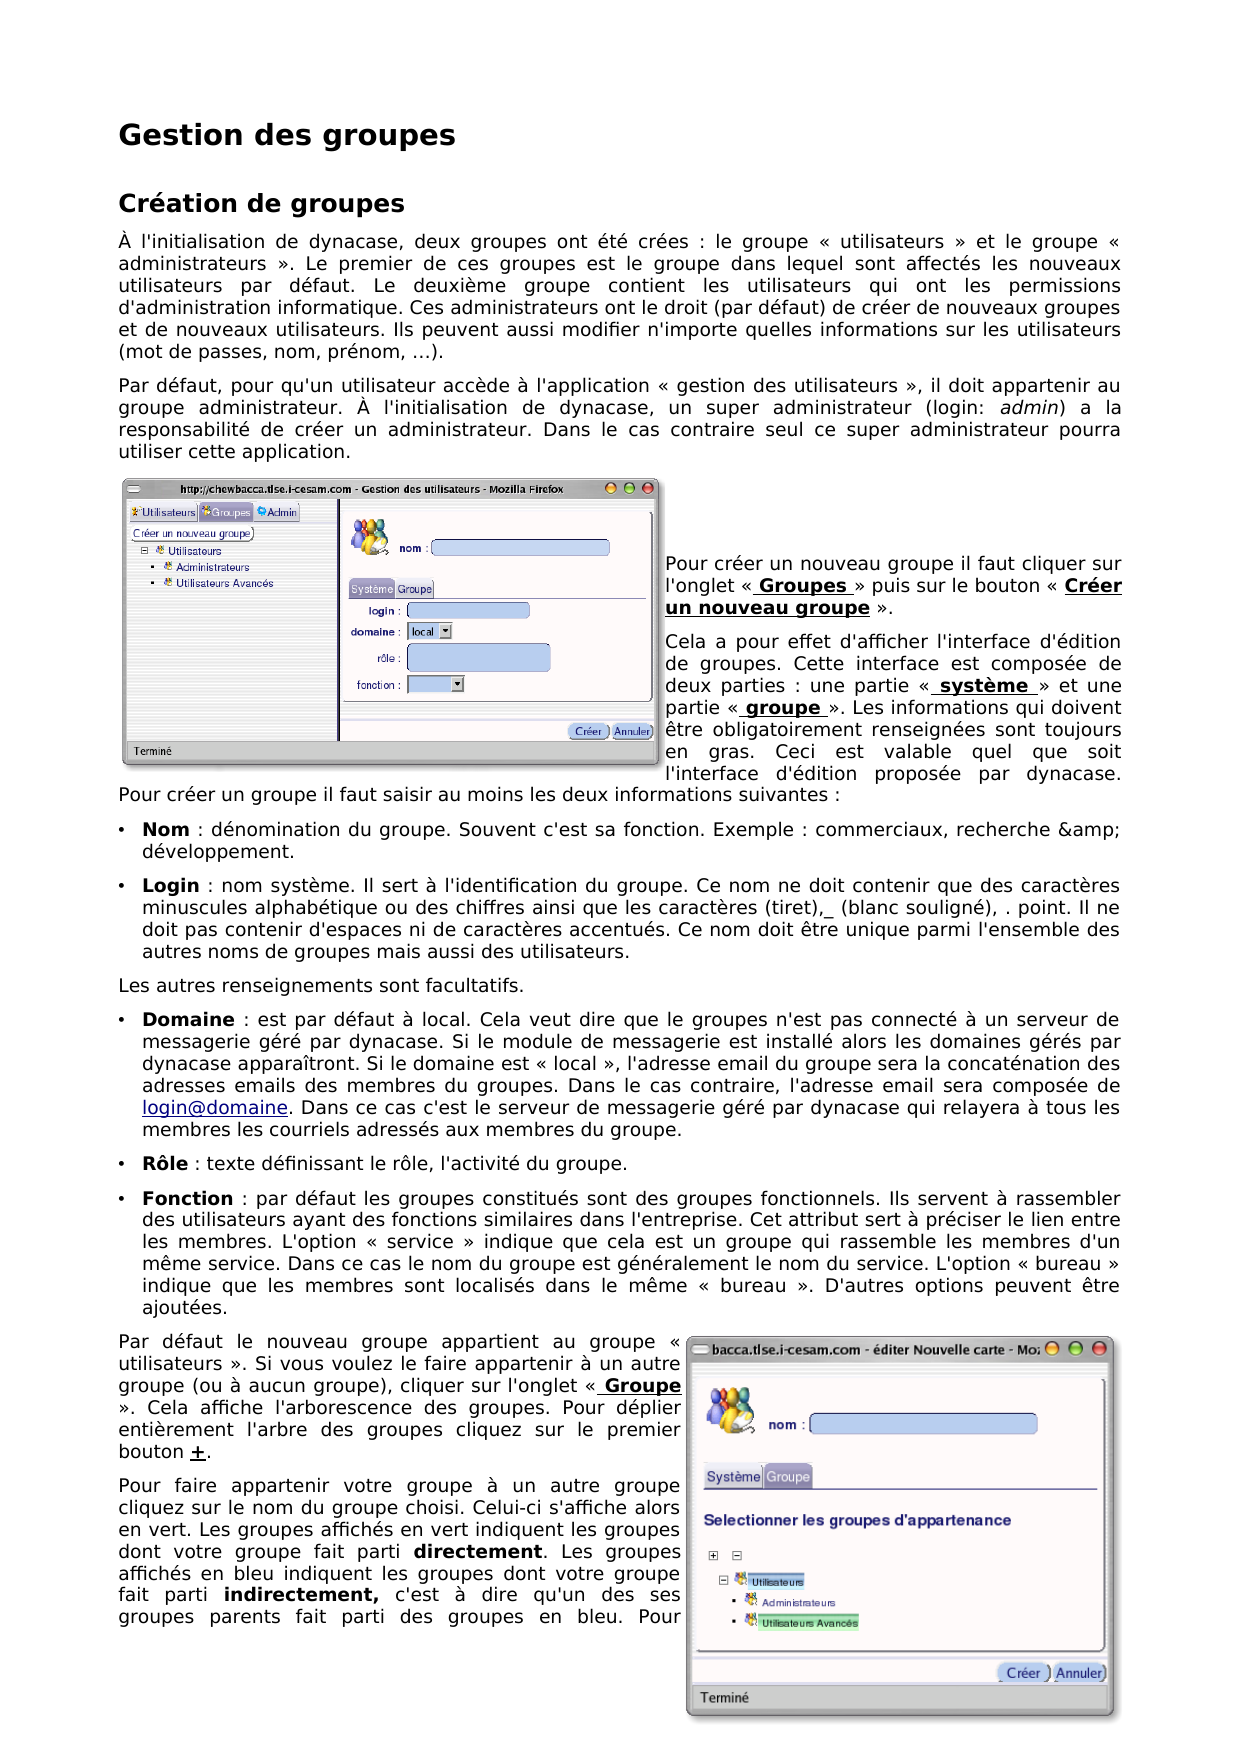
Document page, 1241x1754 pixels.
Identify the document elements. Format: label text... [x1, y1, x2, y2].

text Cela a pour effet d'afficher l'interface d'édition de groupes. Cette interface est composée de deux parties : une partie « système » et une partie « groupe ». Les informations qui doivent être obligatoirement renseignées sont toujours en gras. Ceci est valable quel que soit l'interface d'édition proposée par dynacase. Pour créer un groupe il faut saisir au moins les deux informations suivantes : [118, 631, 1122, 806]
picture [681, 1331, 1123, 1725]
list Nom : dénomination du groupe. Souvent c'est sa fonction. Exemple : commerciaux, recherche &amp; développement. [118, 819, 1122, 862]
text Pour créer un nouveau groupe il faut cliquer sur l'onglet « Groupes » puis sur le bouton « Créer un nouveau groupe ». [665, 553, 1122, 619]
list Rôle : texte définissant le rôle, l'activité du groupe. [118, 1153, 1122, 1175]
list Login : nom système. Il sert à l'identification du groupe. Ce nom ne doit contenir que des caractères minuscules alphabétique ou des chiffres ainsi que les caractères (tiret),_ (blanc souligné), . point. Il ne doit pas contenir d'espaces ni de caractères accentués. Ce nom doit être unique parmi l'ensemble des autres noms de groupes mais aussi des utilisateurs. [118, 875, 1122, 962]
list Domaine : est par défaut à local. Cela veut dire que le groupes n'est pas connecté à un serveur de messagerie géré par dynacase. Si le module de messagerie est installé alors les domaines gérés par dynacase apparaîtront. Si le domaine est « local », l'adresse email du groupe sera la concaténation des adresses emails des membres du groupes. Dans le cas contraire, l'adresse email sera composée de login@domaine. Dans ce cas c'est le serveur de messagerie géré par dynacase qui relayera à tous les membres les courriels adressés aux membres du groupe. [118, 1009, 1122, 1141]
text À l'initialisation de dynacase, deux groupes ont été crées : le groupe « utilisateurs » et le groupe « administrateurs ». Le premier de ces groupes est le groupe dans lequel sont affectés les nouveaux utilisateurs par défaut. Le deuxième groupe contient les utilisateurs qui ont les permissions d'administration informatique. Ces administrateurs ont le droit (par défaut) de créer de nouveaux groupes et de nouveaux utilisateurs. Ils peuvent aussi modifier n'importe quelles informations sur les utilisateurs (mot de passes, nom, prénom, …). [118, 231, 1122, 362]
subtitle Création de groupes [118, 189, 1122, 219]
text Les autres renseignements sont facultatifs. [118, 975, 1122, 997]
text Pour faire appartenir votre groupe à un autre groupe cliquez sur le nom du groupe choisi. Celui-ci s'affiche alors en vert. Les groupes affichés en vert indiquent les groupes dont votre groupe fait parti directement. Les groupes affichés en bleu indiquent les groupes dont votre groupe fait parti indirectement, c'est à dire qu'un des ses groupes parents fait parti des groupes en bleu. Pour [118, 1475, 681, 1628]
text Par défaut le nouveau groupe appartient au groupe « utilisateurs ». Si vous voulez le faire appartenir à un autre groupe (ou à aucun groupe), cliquer sur l'onglet « Groupe ». Cela affiche l'arborescence des groupes. Pour déplier entièrement l'arbre des groupes cliquez sur le premier bouton +. [118, 1331, 681, 1462]
picture [118, 475, 665, 772]
text Par défaut, pour qu'un utilisateur accède à l'application « gestion des utilisateurs », il doit appartenir au groupe administrateur. À l'initialisation de dynacase, un super administrateur (login: admin) a la responsabilité de créer un administrateur. Dans le cas contraire seul ce super administrateur pourra utiliser cette application. [118, 375, 1122, 462]
subtitle Gestion des groupes [118, 118, 1122, 152]
list Fonction : par défaut les groupes constitués sont des groupes fonctionnels. Ils servent à rassembler des utilisateurs ayant des fonctions similaires dans l'entreprise. Cet attribut sert à préciser le lien entre les membres. L'option « service » indique que cela est un groupe qui rassemble les membres d'un même service. Dans ce cas le nom du groupe est généralement le nom du service. L'option « bureau » indique que les membres sont localisés dans le même « bureau ». D'autres options peuvent être ajoutées. [118, 1187, 1122, 1319]
